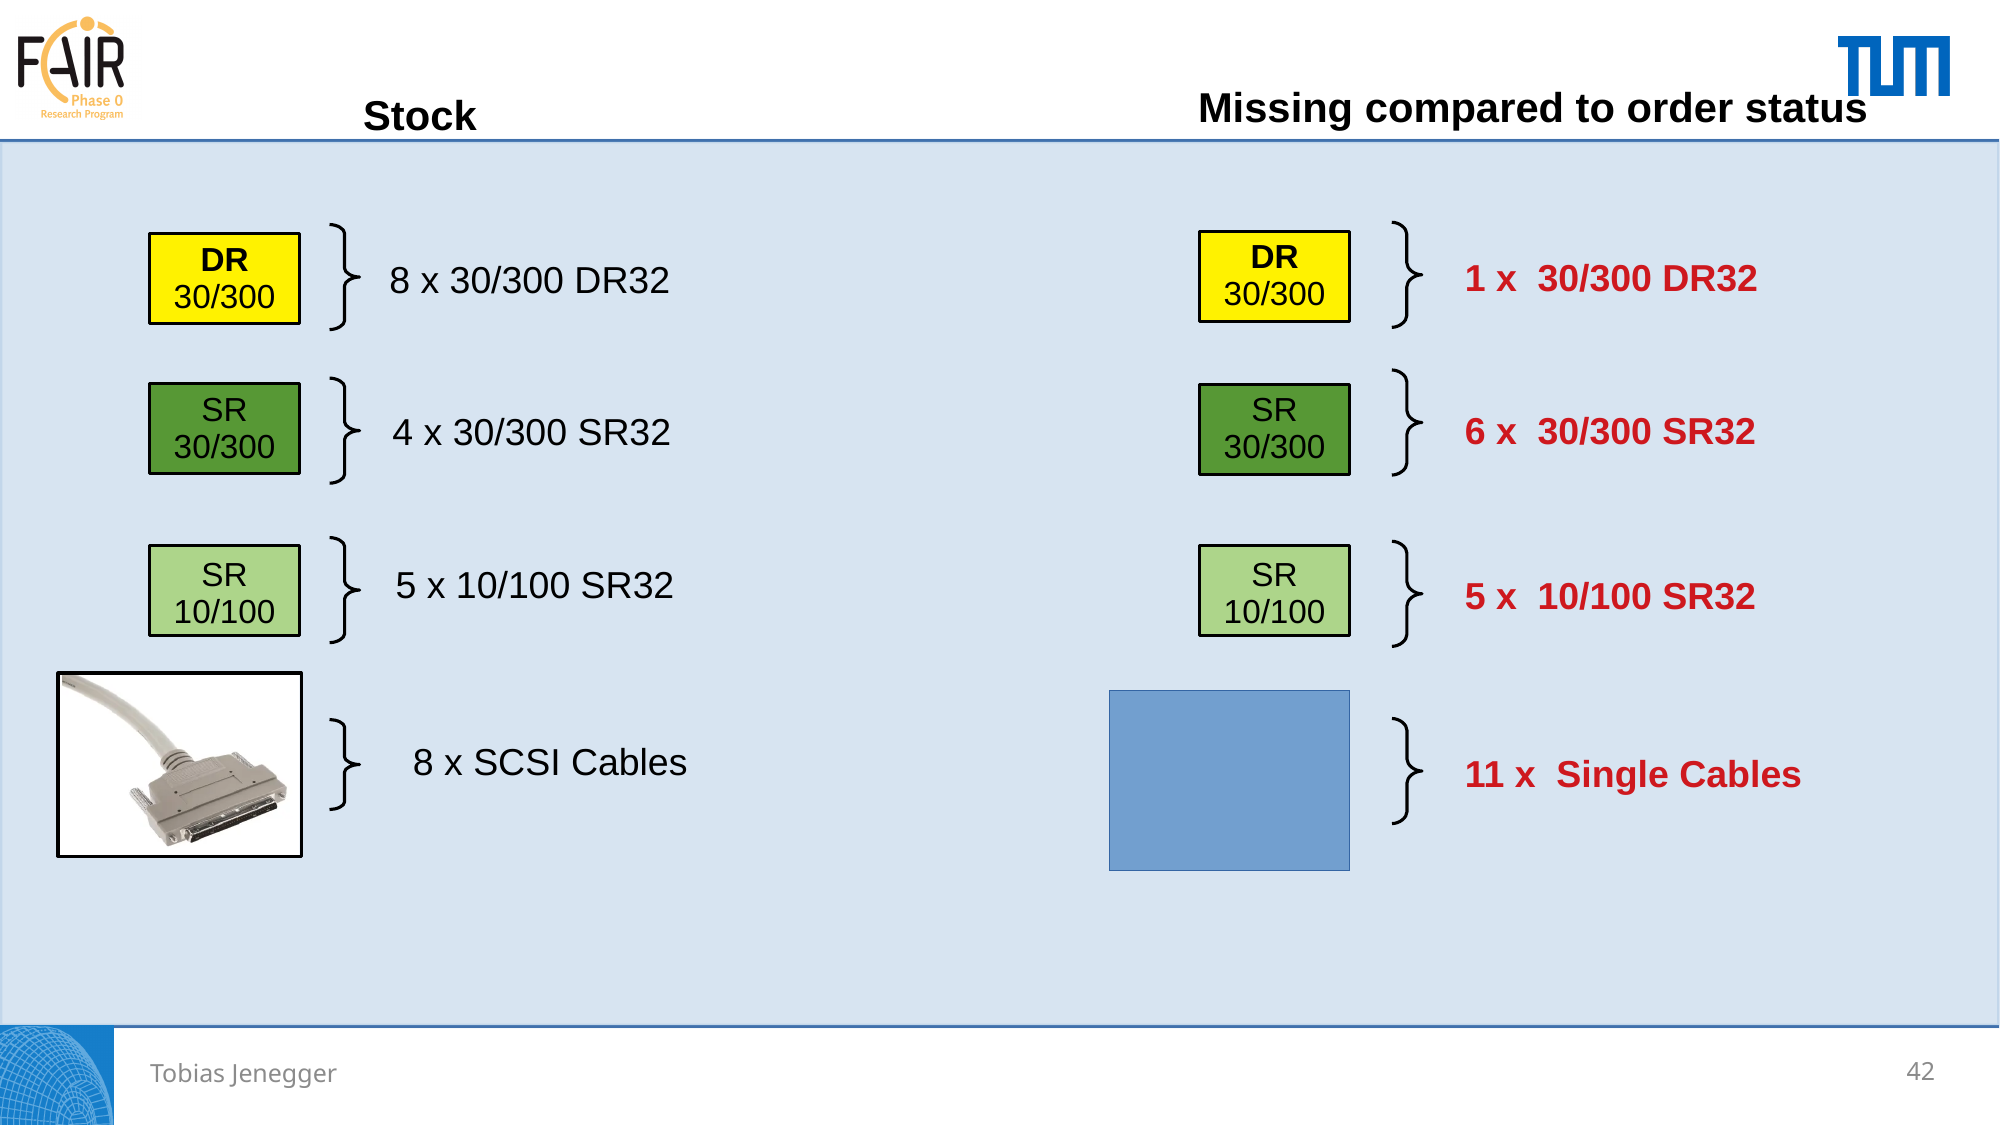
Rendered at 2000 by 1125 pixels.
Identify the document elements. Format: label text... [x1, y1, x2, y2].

text_box 1 x 30/300 DR32 [1439, 249, 1860, 307]
text_box 5 x 10/100 SR32 [1439, 568, 1860, 626]
text_box SR 10/100 [134, 548, 315, 690]
picture [0, 1025, 114, 1125]
text_box 8 x SCSI Cables [398, 734, 789, 810]
text_box 6 x 30/300 SR32 [1439, 403, 1860, 460]
text_box SR 10/100 [1184, 549, 1365, 691]
text_box DR 30/300 [1184, 231, 1365, 373]
text_box SR 30/300 [1184, 384, 1365, 526]
text_box 8 x 30/300 DR32 [374, 251, 870, 309]
text_box 5 x 10/100 SR32 [380, 557, 1071, 615]
text_box Stock [120, 85, 721, 147]
picture [1838, 36, 1950, 96]
text_box 4 x 30/300 SR32 [377, 404, 858, 462]
picture [15, 15, 142, 120]
text_box SR 30/300 [134, 383, 315, 525]
text_box Missing compared to order status [1183, 77, 1904, 186]
text_box [1199, 545, 1350, 549]
text_box DR 30/300 [134, 233, 315, 375]
picture [59, 674, 300, 855]
text_box [1109, 690, 1350, 871]
text_box 11 x Single Cables [1439, 745, 1860, 803]
